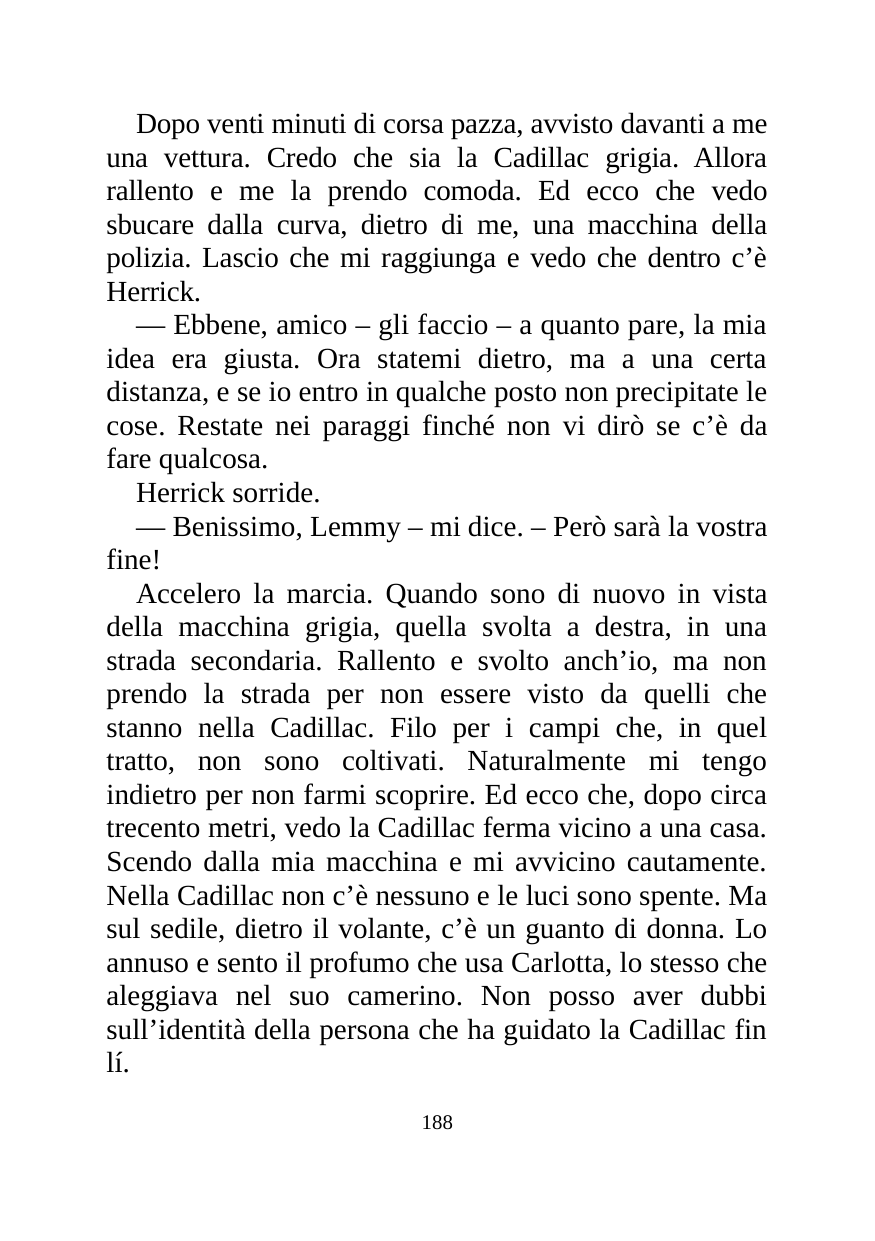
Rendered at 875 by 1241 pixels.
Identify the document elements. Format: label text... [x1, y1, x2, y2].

text Herrick sorride. [106, 475, 768, 509]
text Dopo venti minuti di corsa pazza, avvisto davanti a me una vettura. Credo che sia la Cadillac grigia. Allora rallento e me la prendo comoda. Ed ecco che vedo sbucare dalla curva, dietro di me, una macchina della polizia. Lascio che mi raggiunga e vedo che dentro c’è Herrick. [106, 106, 768, 307]
text — Benissimo, Lemmy – mi dice. – Però sarà la vostra fine! [106, 509, 768, 576]
text Accelero la marcia. Quando sono di nuovo in vista della macchina grigia, quella svolta a destra, in una strada secondaria. Rallento e svolto anch’io, ma non prendo la strada per non essere visto da quelli che stanno nella Cadillac. Filo per i campi che, in quel tratto, non sono coltivati. Naturalmente mi tengo indietro per non farmi scoprire. Ed ecco che, dopo circa trecento metri, vedo la Cadillac ferma vicino a una casa. Scendo dalla mia macchina e mi avvicino cautamente. Nella Cadillac non c’è nessuno e le luci sono spente. Ma sul sedile, dietro il volante, c’è un guanto di donna. Lo annuso e sento il profumo che usa Carlotta, lo stesso che aleggiava nel suo camerino. Non posso aver dubbi sull’identità della persona che ha guidato la Cadillac fin lí. [106, 576, 768, 1079]
text — Ebbene, amico – gli faccio – a quanto pare, la mia idea era giusta. Ora statemi dietro, ma a una certa distanza, e se io entro in qualche posto non precipitate le cose. Restate nei paraggi finché non vi dirò se c’è da fare qualcosa. [106, 307, 768, 475]
